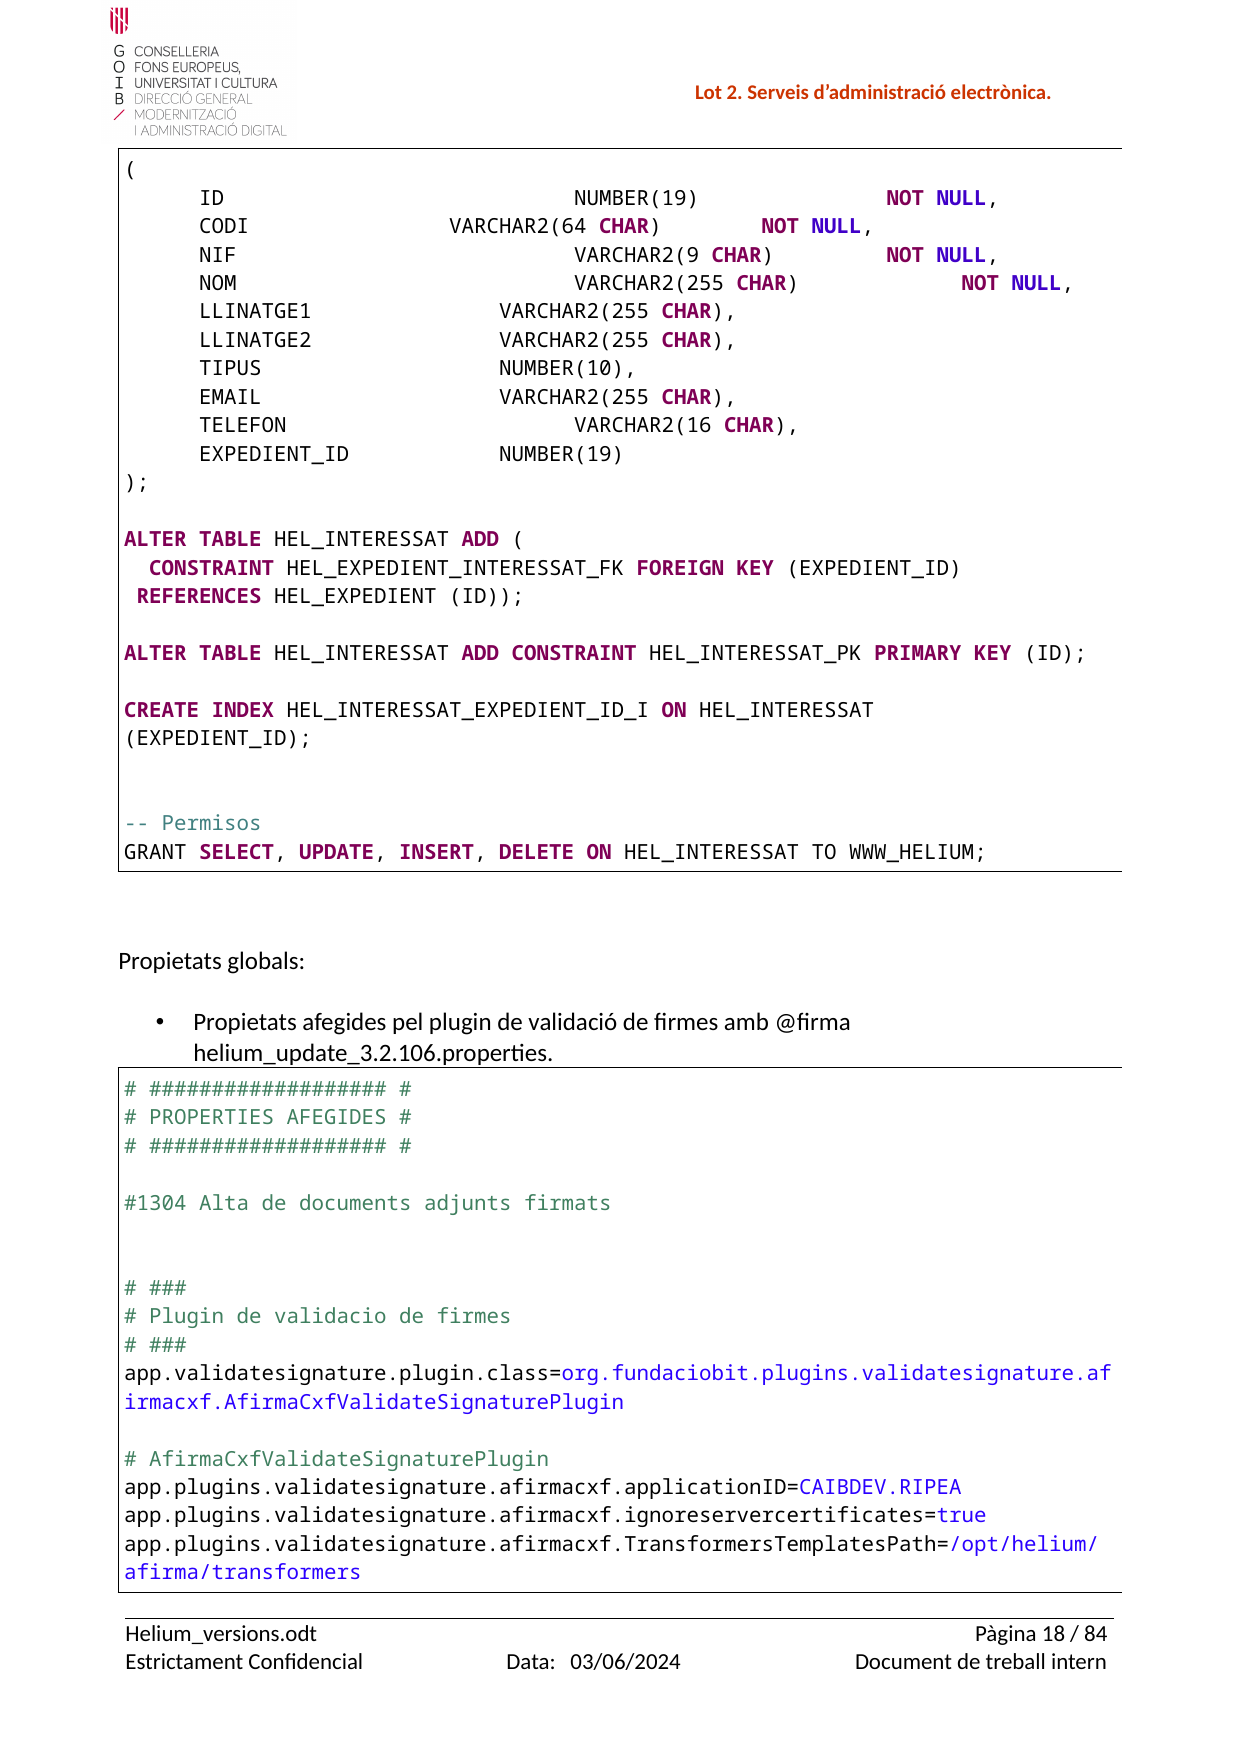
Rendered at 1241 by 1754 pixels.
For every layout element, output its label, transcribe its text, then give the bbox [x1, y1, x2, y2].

picture [100, 0, 297, 144]
table_header # ################### # # PROPERTIES AFEGIDES # # ################### # #1304 Alta de documents adjunts firmats # ### # Plugin de validacio de firmes # ### app.validatesignature.plugin.class=org.fundaciobit.plugins.validatesignature.afirmacxf.AfirmaCxfValidateSignaturePlugin # AfirmaCxfValidateSignaturePlugin app.plugins.validatesignature.afirmacxf.applicationID=CAIBDEV.RIPEA app.plugins.validatesignature.afirmacxf.ignoreservercertificates=true app.plugins.validatesignature.afirmacxf.TransformersTemplatesPath=/opt/helium/afirma/transformers [119, 1068, 1122, 1592]
text Propietats globals: [118, 945, 1122, 976]
list Propietats afegides pel plugin de validació de firmes amb @firma helium_update_3.2.106.properties. [156, 1006, 1122, 1067]
table_header ( ID NUMBER(19) NOT NULL, CODI VARCHAR2(64 CHAR) NOT NULL, NIF VARCHAR2(9 CHAR) NOT NULL, NOM VARCHAR2(255 CHAR) NOT NULL, LLINATGE1 VARCHAR2(255 CHAR), LLINATGE2 VARCHAR2(255 CHAR), TIPUS NUMBER(10), EMAIL VARCHAR2(255 CHAR), TELEFON VARCHAR2(16 CHAR), EXPEDIENT_ID NUMBER(19) ); ALTER TABLE HEL_INTERESSAT ADD ( CONSTRAINT HEL_EXPEDIENT_INTERESSAT_FK FOREIGN KEY (EXPEDIENT_ID) REFERENCES HEL_EXPEDIENT (ID)); ALTER TABLE HEL_INTERESSAT ADD CONSTRAINT HEL_INTERESSAT_PK PRIMARY KEY (ID); CREATE INDEX HEL_INTERESSAT_EXPEDIENT_ID_I ON HEL_INTERESSAT (EXPEDIENT_ID); -- Permisos GRANT SELECT, UPDATE, INSERT, DELETE ON HEL_INTERESSAT TO WWW_HELIUM; [119, 149, 1122, 871]
